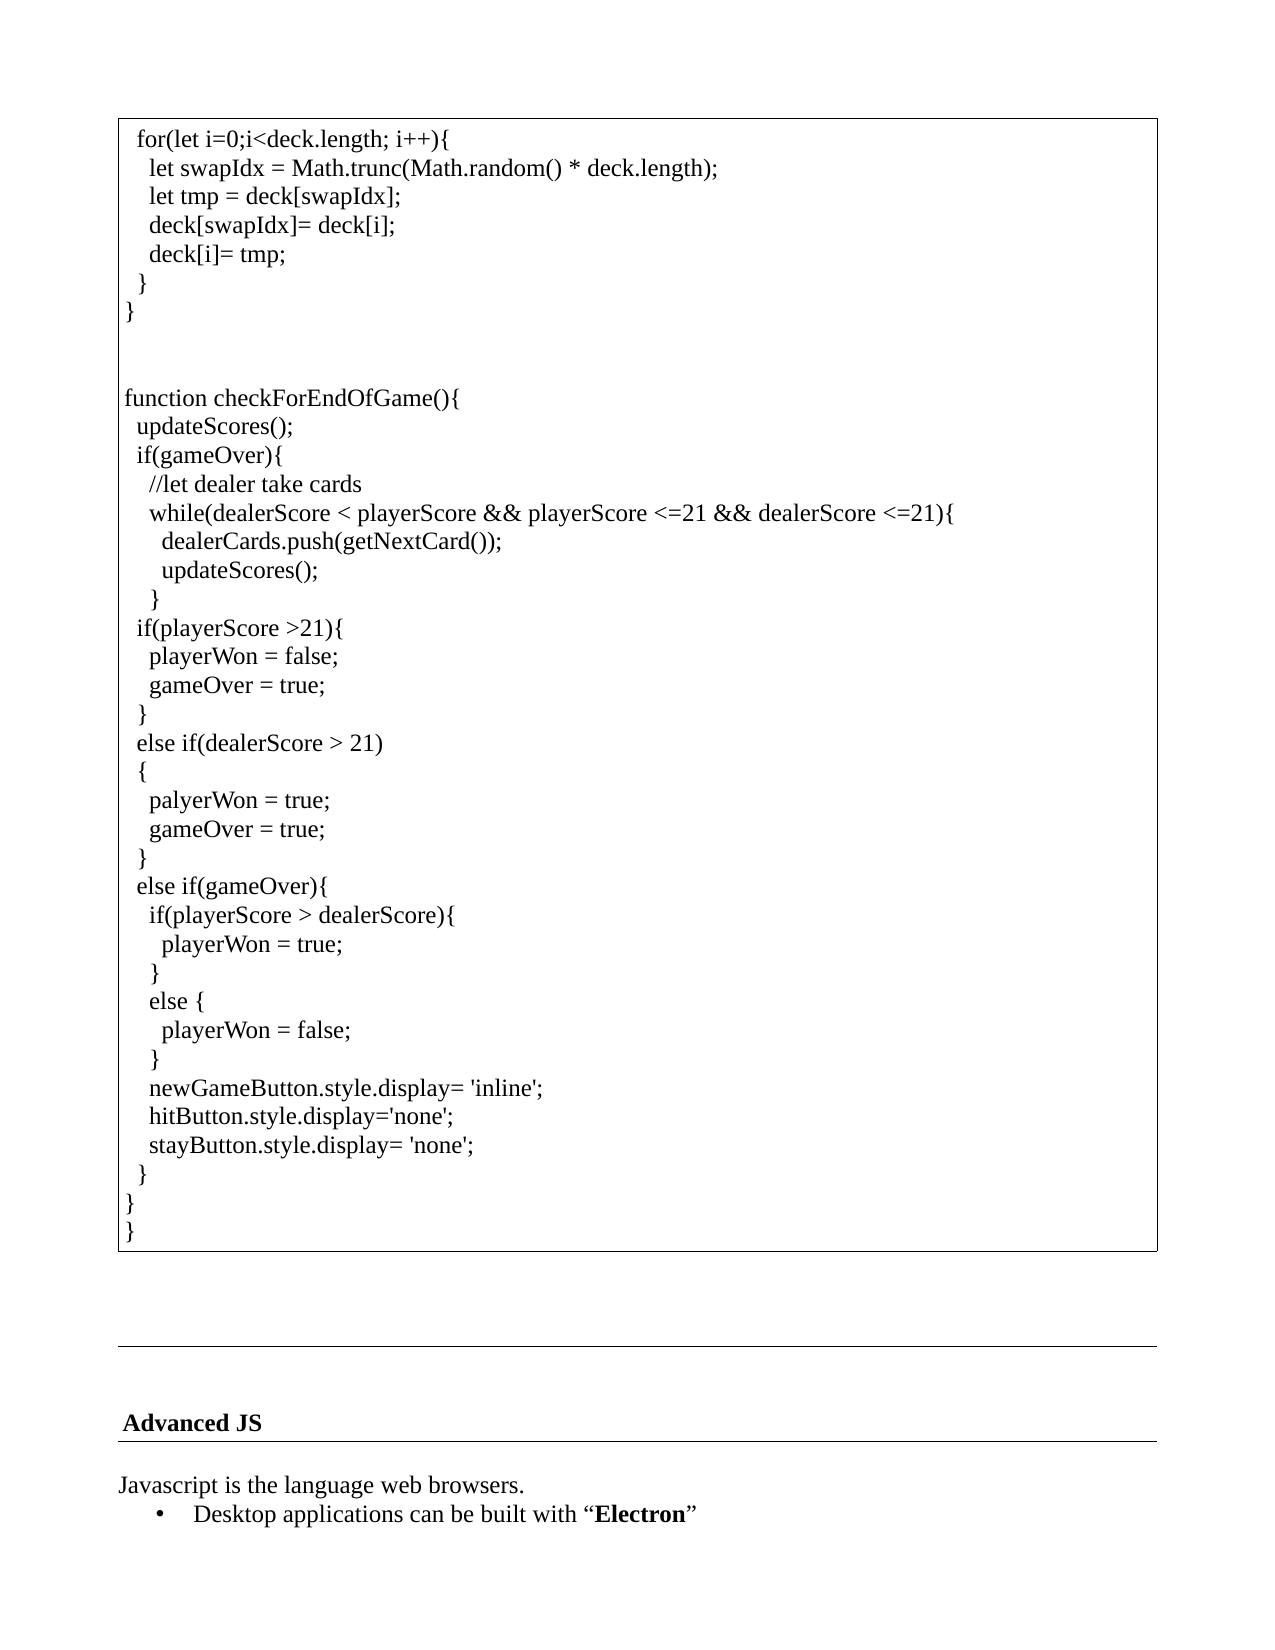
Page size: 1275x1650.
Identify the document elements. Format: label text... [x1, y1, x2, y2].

list Desktop applications can be built with “Electron” [156, 1499, 1157, 1527]
table_header for(let i=0;i<deck.length; i++){ let swapIdx = Math.trunc(Math.random() * deck.length); let tmp = deck[swapIdx]; deck[swapIdx]= deck[i]; deck[i]= tmp; } } function checkForEndOfGame(){ updateScores(); if(gameOver){ //let dealer take cards while(dealerScore < playerScore && playerScore <=21 && dealerScore <=21){ dealerCards.push(getNextCard()); updateScores(); } if(playerScore >21){ playerWon = false; gameOver = true; } else if(dealerScore > 21) { palyerWon = true; gameOver = true; } else if(gameOver){ if(playerScore > dealerScore){ playerWon = true; } else { playerWon = false; } newGameButton.style.display= 'inline'; hitButton.style.display='none'; stayButton.style.display= 'none'; } } } [119, 119, 1157, 1251]
text Advanced JS [118, 1404, 1157, 1441]
text Javascript is the language web browsers. [118, 1470, 1157, 1499]
